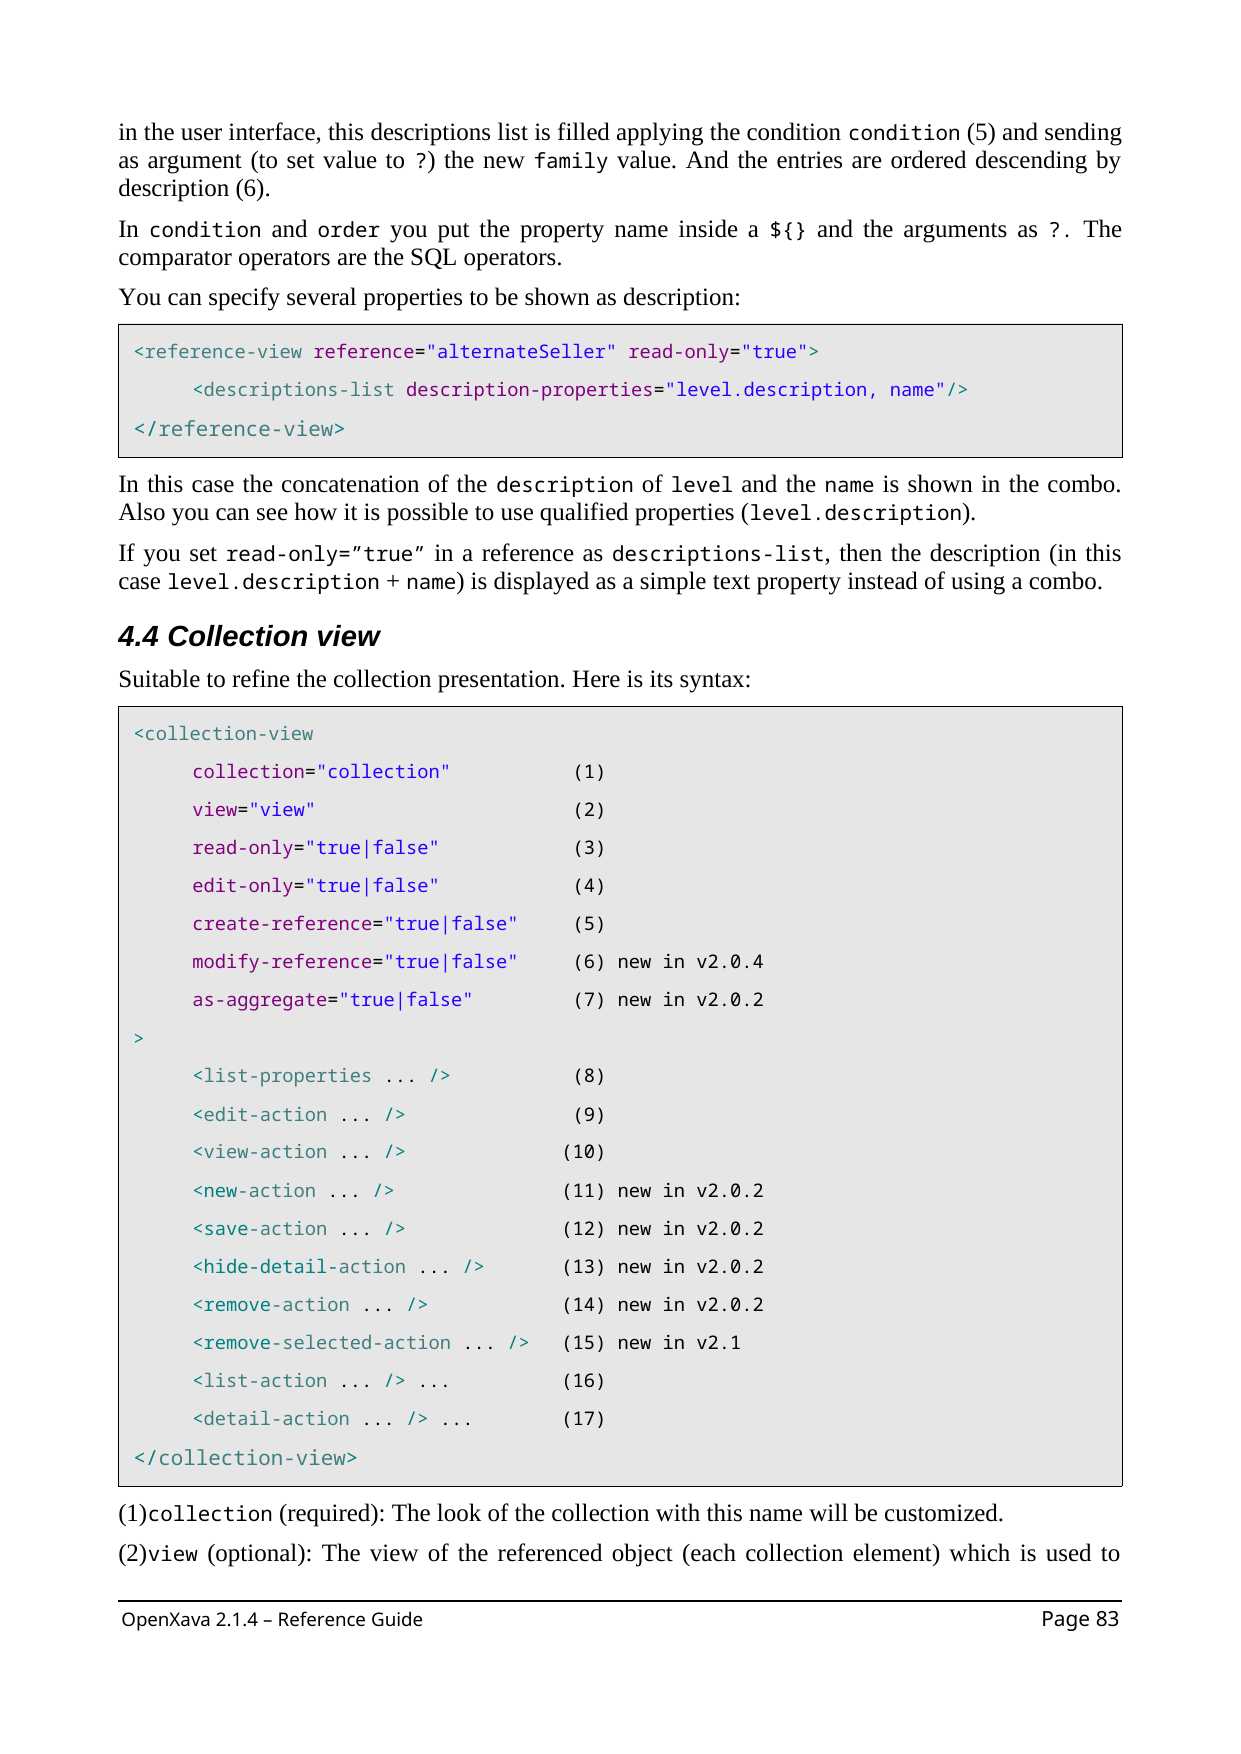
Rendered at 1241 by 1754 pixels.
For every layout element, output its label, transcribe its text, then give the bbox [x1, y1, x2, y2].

list view (optional): The view of the referenced object (each collection element) which is used to [118, 1539, 1122, 1568]
text <detail-action ... /> ... (17) [119, 1390, 1122, 1428]
text modify-reference="true|false" (6) new in v2.0.4 [119, 934, 1122, 972]
text <view-action ... /> (10) [119, 1124, 1122, 1162]
text <new-action ... /> (11) new in v2.0.2 [119, 1162, 1122, 1200]
text If you set read-only=”true” in a reference as descriptions-list, then the description (in this case level.description + name) is displayed as a simple text property instead of using a combo. [118, 539, 1122, 595]
text <save-action ... /> (12) new in v2.0.2 [119, 1200, 1122, 1238]
text In condition and order you put the property name inside a ${} and the arguments as ?. The comparator operators are the SQL operators. [118, 215, 1122, 271]
list collection (required): The look of the collection with this name will be customized. [118, 1499, 1122, 1527]
text <hide-detail-action ... /> (13) new in v2.0.2 [119, 1238, 1122, 1276]
text You can specify several properties to be shown as description: [118, 283, 1122, 311]
text <edit-action ... /> (9) [119, 1086, 1122, 1124]
text Suitable to refine the collection presentation. Here is its syntax: [118, 666, 1122, 693]
text <collection-view [119, 707, 1122, 744]
text collection="collection" (1) [119, 744, 1122, 782]
text <remove-selected-action ... /> (15) new in v2.1 [119, 1314, 1122, 1352]
text read-only="true|false" (3) [119, 820, 1122, 858]
text <reference-view reference="alternateSeller" read-only="true"> [119, 325, 1122, 361]
text edit-only="true|false" (4) [119, 858, 1122, 896]
text create-reference="true|false" (5) [119, 896, 1122, 934]
text In this case the concatenation of the description of level and the name is shown in the combo. Also you can see how it is possible to use qualified properties (level.description). [118, 470, 1122, 526]
text in the user interface, this descriptions list is filled applying the condition condition (5) and sending as argument (to set value to ?) the new family value. And the entries are ordered descending by description (6). [118, 118, 1122, 202]
text <descriptions-list description-properties="level.description, name"/> [119, 361, 1122, 399]
text > [119, 1010, 1122, 1048]
text <remove-action ... /> (14) new in v2.0.2 [119, 1276, 1122, 1314]
text <list-action ... /> ... (16) [119, 1352, 1122, 1390]
text </reference-view> [119, 399, 1122, 457]
text view="view" (2) [119, 782, 1122, 820]
text <list-properties ... /> (8) [119, 1048, 1122, 1086]
text as-aggregate="true|false" (7) new in v2.0.2 [119, 972, 1122, 1010]
subtitle Collection view [118, 620, 1122, 653]
text </collection-view> [119, 1428, 1122, 1486]
